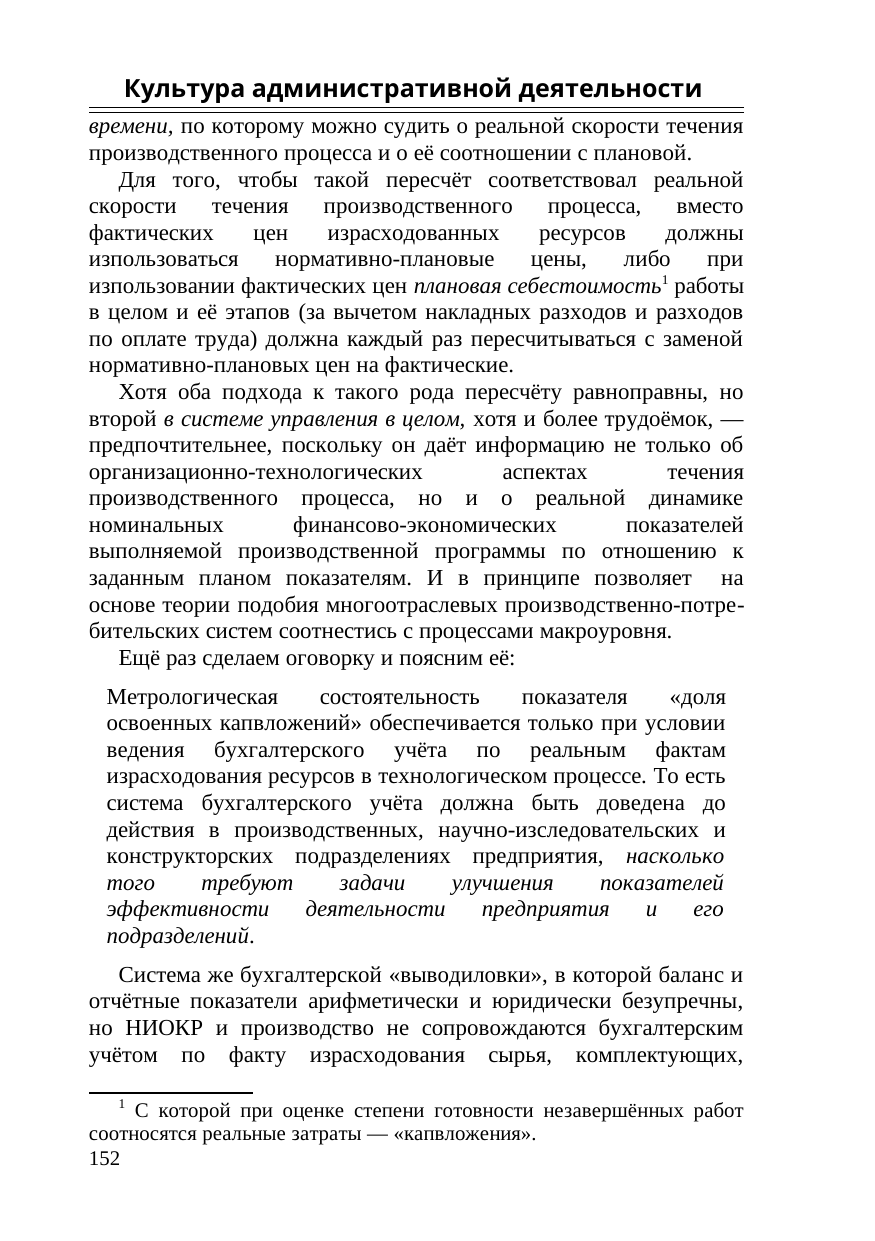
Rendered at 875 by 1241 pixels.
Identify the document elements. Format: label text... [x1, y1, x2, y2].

text Метрологическая состоятельность показателя «доля освоенных капвложений» обеспечивается только при условии ведения бухгалтерского учёта по реальным фактам израсходования ресурсов в технологическом процессе. То есть система бухгалтерского учёта должна быть доведена до действия в производственных, научно-изследовательских и конструкторских подразделениях предприятия, насколько того требуют задачи улучшения показателей эффективности деятельности предприятия и его подразделений. [106, 683, 726, 948]
text Ещё раз сделаем оговорку и поясним её: [89, 643, 744, 670]
text С которой при оценке степени готовности незавершённых работ соотносятся реальные затраты — «капвложения». [89, 1099, 744, 1145]
text Система же бухгалтерской «выводиловки», в которой баланс и отчётные показатели арифметически и юридически безупречны, но НИОКР и производство не сопровождаются бухгалтерским учётом по факту израсходования сырья, комплектующих, [89, 961, 744, 1067]
text Для того, чтобы такой пересчёт соответствовал реальной скорости течения производственного процесса, вместо фактических цен израсходованных ресурсов должны изпользоваться нормативно-плановые цены, либо при изпользовании фактических цен плановая себестоимость работы в целом и её этапов (за вычетом накладных разходов и разходов по оплате труда) должна каждый раз пересчитываться с заменой нормативно-плановых цен на фактические. [89, 165, 744, 378]
text времени, по которому можно судить о реальной скорости течения про­из­вод­ственного процесса и о её соотношении с плановой. [89, 113, 744, 165]
text Хотя оба подхода к такого рода пересчёту равноправны, но второй в системе управления в целом, хотя и более трудоёмок, — предпочтительнее, поскольку он даёт информацию не только об организационно-технологи­ческих аспектах течения производственного процесса, но и о реальной динамике номинальных финансово-экономических показателей выполняемой производственной программы по отношению к заданным планом показателям. И в принципе позволяет на основе теории подобия многоотраслевых производственно-потре­би­тельских систем соотнестись с процессами макроуровня. [89, 378, 744, 643]
